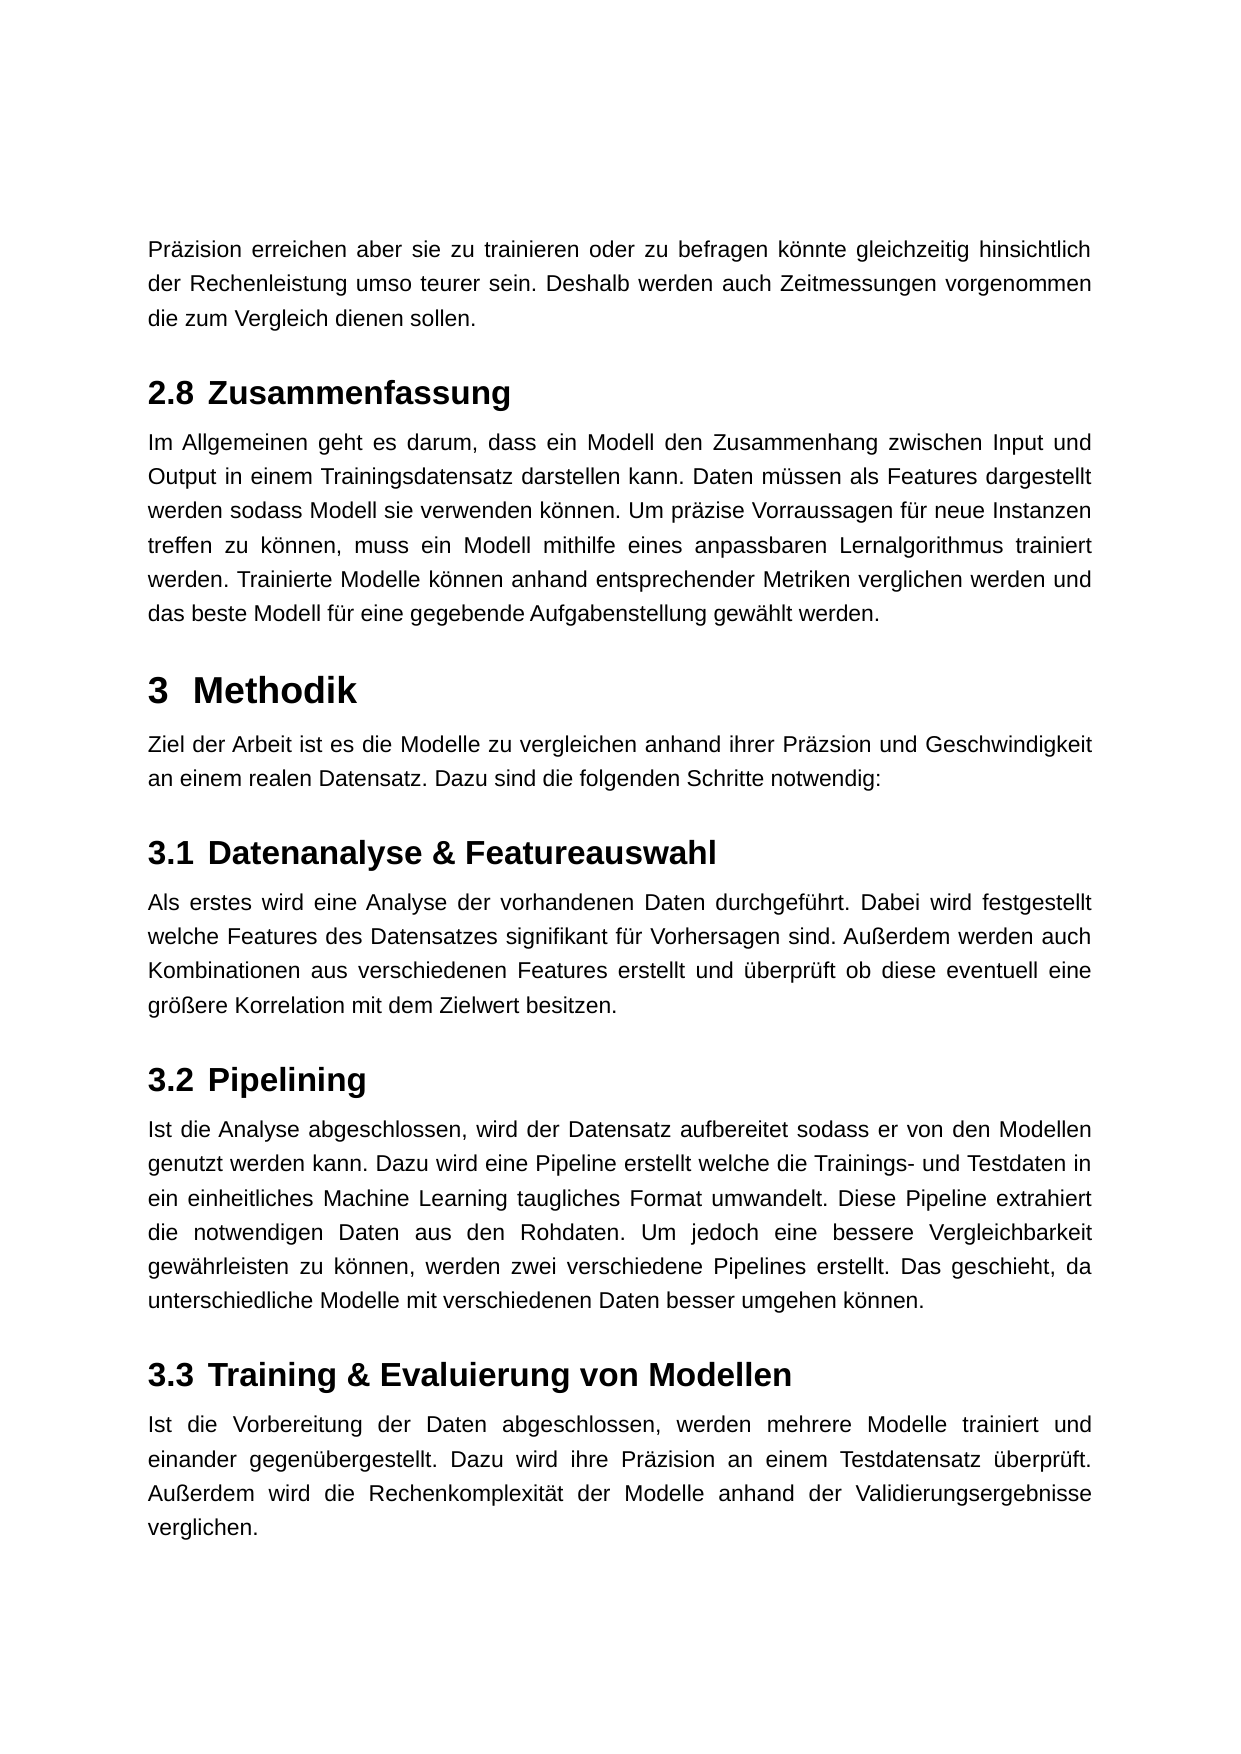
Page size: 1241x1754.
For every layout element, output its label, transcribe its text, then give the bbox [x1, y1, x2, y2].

text Ist die Analyse abgeschlossen, wird der Datensatz aufbereitet sodass er von den Modellen genutzt werden kann. Dazu wird eine Pipeline erstellt welche die Trainings- und Testdaten in ein einheitliches Machine Learning taugliches Format umwandelt. Diese Pipeline extrahiert die notwendigen Daten aus den Rohdaten. Um jedoch eine bessere Vergleichbarkeit gewährleisten zu können, werden zwei verschiedene Pipelines erstellt. Das geschieht, da unterschiedliche Modelle mit verschiedenen Daten besser umgehen können. [148, 1116, 1092, 1313]
text Ziel der Arbeit ist es die Modelle zu vergleichen anhand ihrer Präzsion und Geschwindigkeit an einem realen Datensatz. Dazu sind die folgenden Schritte notwendig: [148, 731, 1092, 791]
subtitle Methodik [148, 668, 1092, 711]
subtitle Training & Evaluierung von Modellen [148, 1355, 1092, 1394]
text Ist die Vorbereitung der Daten abgeschlossen, werden mehrere Modelle trainiert und einander gegenübergestellt. Dazu wird ihre Präzision an einem Testdatensatz überprüft. Außerdem wird die Rechenkomplexität der Modelle anhand der Validierungsergebnisse verglichen. [148, 1411, 1092, 1540]
subtitle Zusammenfassung [148, 373, 1092, 411]
subtitle Datenanalyse & Featureauswahl [148, 833, 1092, 871]
text Präzision erreichen aber sie zu trainieren oder zu befragen könnte gleichzeitig hinsichtlich der Rechenleistung umso teurer sein. Deshalb werden auch Zeitmessungen vorgenommen die zum Vergleich dienen sollen. [148, 236, 1092, 331]
subtitle Pipelining [148, 1060, 1092, 1098]
text Im Allgemeinen geht es darum, dass ein Modell den Zusammenhang zwischen Input und Output in einem Trainingsdatensatz darstellen kann. Daten müssen als Features dargestellt werden sodass Modell sie verwenden können. Um präzise Vorraussagen für neue Instanzen treffen zu können, muss ein Modell mithilfe eines anpassbaren Lernalgorithmus trainiert werden. Trainierte Modelle können anhand entsprechender Metriken verglichen werden und das beste Modell für eine gegebende Aufgabenstellung gewählt werden. [148, 429, 1092, 626]
text Als erstes wird eine Analyse der vorhandenen Daten durchgeführt. Dabei wird festgestellt welche Features des Datensatzes signifikant für Vorhersagen sind. Außerdem werden auch Kombinationen aus verschiedenen Features erstellt und überprüft ob diese eventuell eine größere Korrelation mit dem Zielwert besitzen. [148, 889, 1092, 1018]
